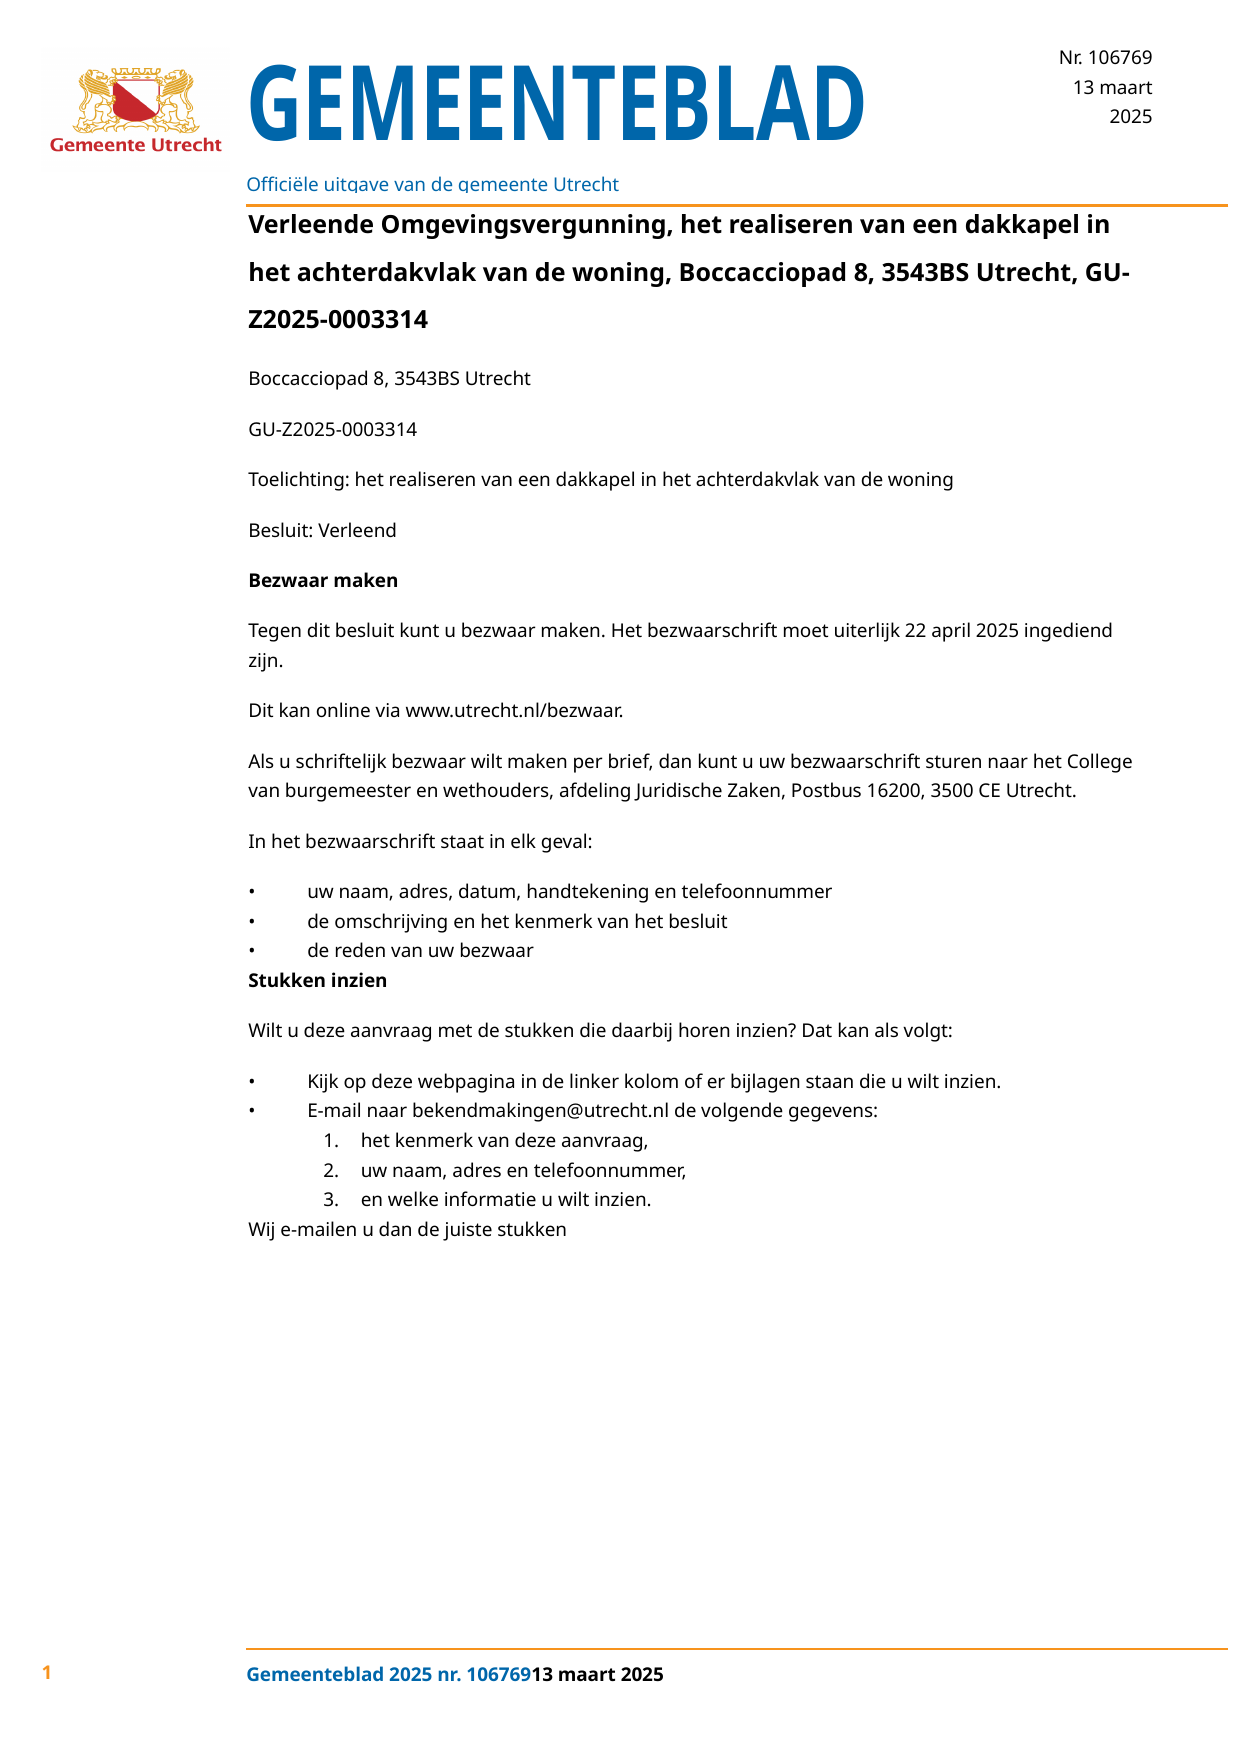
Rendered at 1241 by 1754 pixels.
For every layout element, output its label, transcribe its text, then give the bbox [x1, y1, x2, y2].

list Kijk op deze webpagina in de linker kolom of er bijlagen staan die u wilt inzien. [248, 1068, 1152, 1094]
text Bezwaar maken [248, 567, 1152, 593]
text In het bezwaarschrift staat in elk geval: [248, 828, 1152, 854]
list en welke informatie u wilt inzien. [323, 1186, 1152, 1212]
text Verleende Omgevingsvergunning, het realiseren van een dakkapel in het achterdakvlak van de woning, Boccacciopad 8, 3543BS Utrecht, GU-Z2025-0003314 [248, 207, 1152, 336]
text Boccacciopad 8, 3543BS Utrecht [248, 366, 1152, 391]
text Tegen dit besluit kunt u bezwaar maken. Het bezwaarschrift moet uiterlijk 22 april 2025 ingediend zijn. [248, 618, 1152, 673]
list het kenmerk van deze aanvraag, [323, 1127, 1152, 1153]
list uw naam, adres, datum, handtekening en telefoonnummer [248, 878, 1152, 904]
text Wilt u deze aanvraag met de stukken die daarbij horen inzien? Dat kan als volgt: [248, 1018, 1152, 1043]
picture [41, 47, 231, 172]
text Dit kan online via www.utrecht.nl/bezwaar. [248, 698, 1152, 723]
text Als u schriftelijk bezwaar wilt maken per brief, dan kunt u uw bezwaarschrift sturen naar het College van burgemeester en wethouders, afdeling Juridische Zaken, Postbus 16200, 3500 CE Utrecht. [248, 748, 1152, 803]
list de reden van uw bezwaar [248, 938, 1152, 963]
text Besluit: Verleend [248, 517, 1152, 542]
text Wij e-mailen u dan de juiste stukken [248, 1216, 1152, 1242]
list de omschrijving en het kenmerk van het besluit [248, 908, 1152, 934]
list uw naam, adres en telefoonnummer, [323, 1157, 1152, 1182]
text Toelichting: het realiseren van een dakkapel in het achterdakvlak van de woning [248, 466, 1152, 492]
text Stukken inzien [248, 967, 1152, 993]
list E-mail naar bekendmakingen@utrecht.nl de volgende gegevens: [248, 1098, 1152, 1123]
text GU-Z2025-0003314 [248, 416, 1152, 442]
